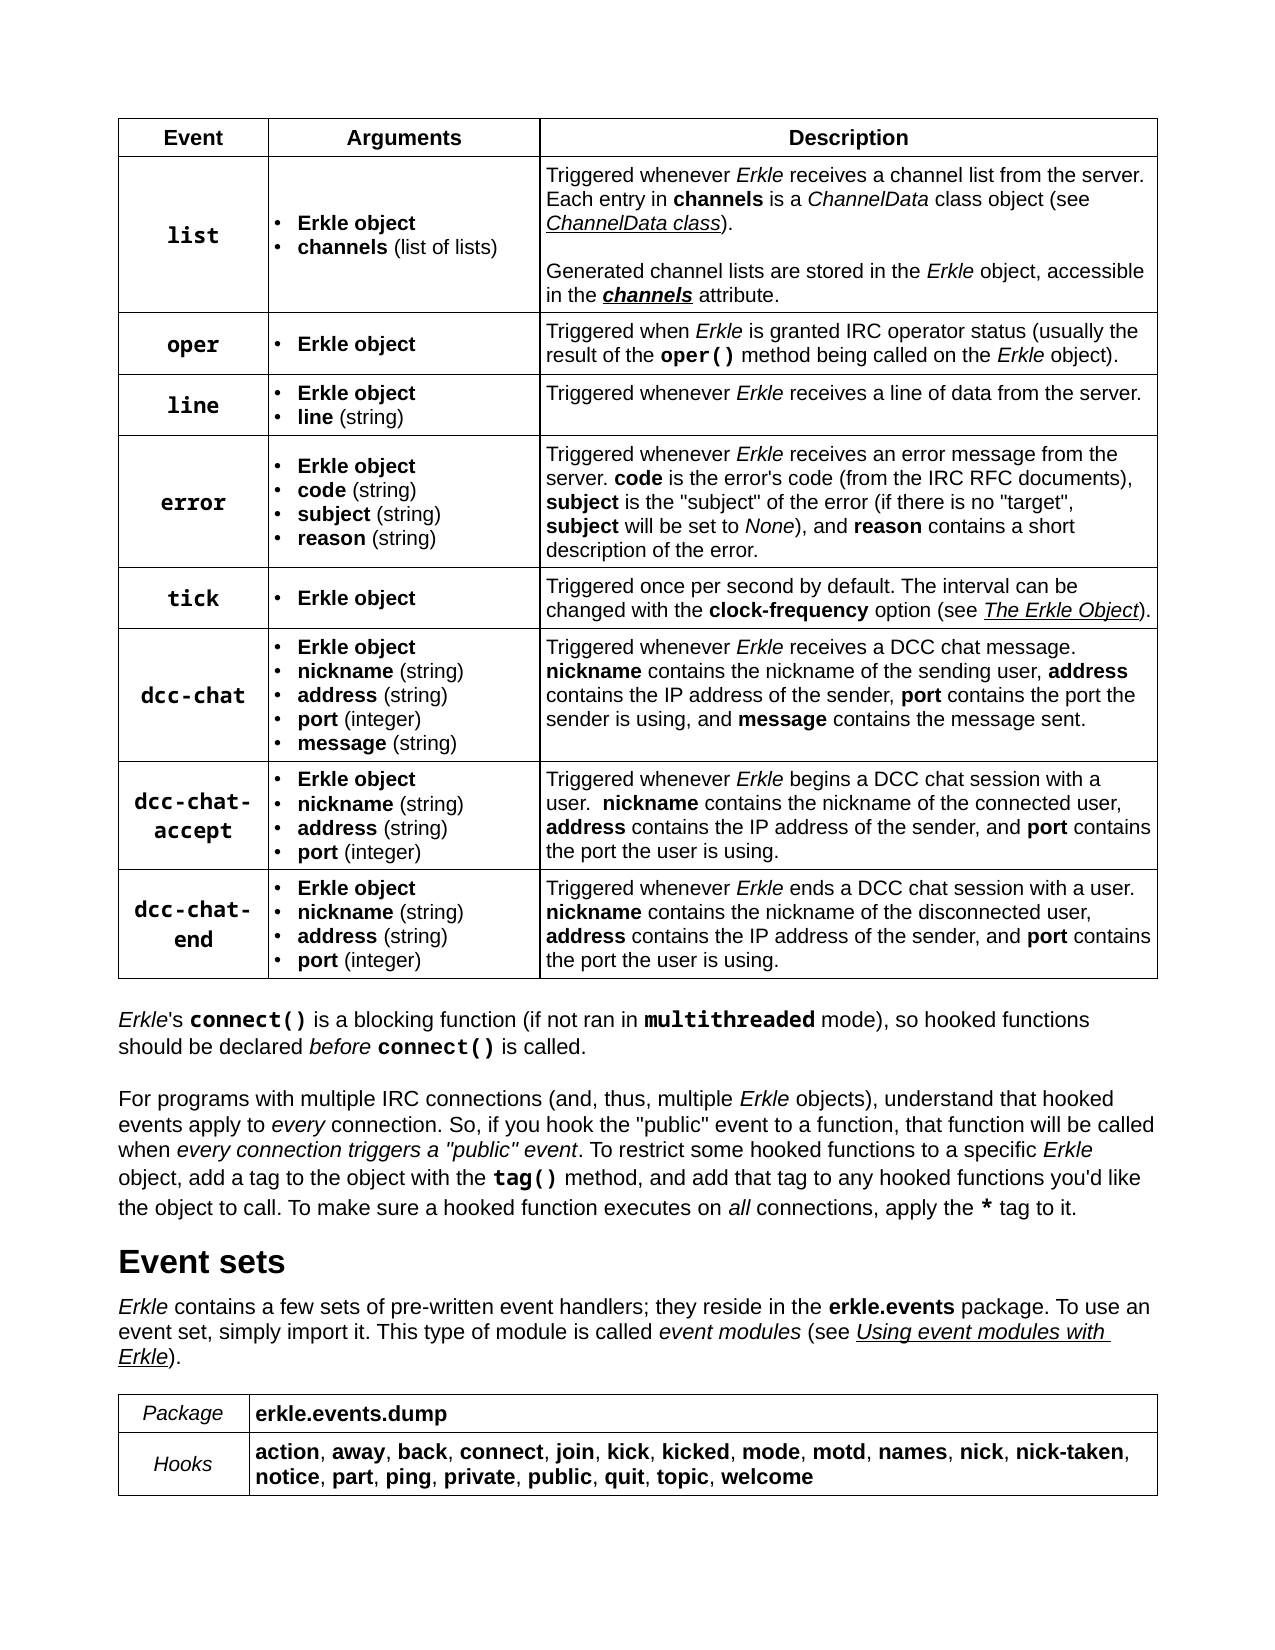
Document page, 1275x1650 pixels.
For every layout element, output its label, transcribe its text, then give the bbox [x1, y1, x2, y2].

table_header Arguments [269, 119, 539, 156]
table_cell Triggered when Erkle is granted IRC operator status (usually the result of the oper() method being called on the Erkle object). [541, 313, 1157, 374]
table_cell dcc-chat-accept [119, 762, 268, 869]
subtitle Event sets [118, 1242, 1157, 1281]
table_cell Erkle object nickname (string) address (string) port (integer) message (string) [269, 629, 539, 761]
table_header Description [541, 119, 1157, 156]
table_cell Triggered whenever Erkle receives a DCC chat message. nickname contains the nickname of the sending user, address contains the IP address of the sender, port contains the port the sender is using, and message contains the message sent. [541, 629, 1157, 761]
table_cell dcc-chat-end [119, 870, 268, 978]
table_cell Triggered whenever Erkle receives a line of data from the server. [541, 375, 1157, 435]
table_header Package [119, 1395, 249, 1432]
table_cell action, away, back, connect, join, kick, kicked, mode, motd, names, nick, nick-taken, notice, part, ping, private, public, quit, topic, welcome [250, 1433, 1157, 1495]
table_cell Triggered whenever Erkle ends a DCC chat session with a user. nickname contains the nickname of the disconnected user, address contains the IP address of the sender, and port contains the port the user is using. [541, 870, 1157, 978]
table_cell error [119, 436, 268, 567]
table_cell tick [119, 568, 268, 628]
table_cell Erkle object [269, 313, 539, 374]
table_cell Triggered whenever Erkle receives a channel list from the server. Each entry in channels is a ChannelData class object (see ChannelData class). Generated channel lists are stored in the Erkle object, accessible in the channels attribute. [541, 157, 1157, 312]
table_cell dcc-chat [119, 629, 268, 761]
table_cell Erkle object channels (list of lists) [269, 157, 539, 312]
table_cell Triggered whenever Erkle begins a DCC chat session with a user. nickname contains the nickname of the connected user, address contains the IP address of the sender, and port contains the port the user is using. [541, 762, 1157, 869]
table_cell Hooks [119, 1433, 249, 1495]
table_cell Erkle object [269, 568, 539, 628]
table_cell Erkle object nickname (string) address (string) port (integer) [269, 870, 539, 978]
table_cell Erkle object line (string) [269, 375, 539, 435]
text Erkle contains a few sets of pre-written event handlers; they reside in the erkle.events package. To use an event set, simply import it. This type of module is called event modules (see Using event modules with Erkle). [118, 1293, 1157, 1369]
table_cell list [119, 157, 268, 312]
table_cell Triggered whenever Erkle receives an error message from the server. code is the error's code (from the IRC RFC documents), subject is the "subject" of the error (if there is no "target", subject will be set to None), and reason contains a short description of the error. [541, 436, 1157, 567]
table_cell oper [119, 313, 268, 374]
table_cell line [119, 375, 268, 435]
table_cell Erkle object code (string) subject (string) reason (string) [269, 436, 539, 567]
text For programs with multiple IRC connections (and, thus, multiple Erkle objects), understand that hooked events apply to every connection. So, if you hook the "public" event to a function, that function will be called when every connection triggers a "public" event. To restrict some hooked functions to a specific Erkle object, add a tag to the object with the tag() method, and add that tag to any hooked functions you'd like the object to call. To make sure a hooked function executes on all connections, apply the * tag to it. [118, 1086, 1157, 1222]
table_cell Triggered once per second by default. The interval can be changed with the clock-frequency option (see The Erkle Object). [541, 568, 1157, 628]
table_header Event [119, 119, 268, 156]
table_header erkle.events.dump [250, 1395, 1157, 1432]
table_cell Erkle object nickname (string) address (string) port (integer) [269, 762, 539, 869]
text Erkle's connect() is a blocking function (if not ran in multithreaded mode), so hooked functions should be declared before connect() is called. [118, 1004, 1157, 1061]
